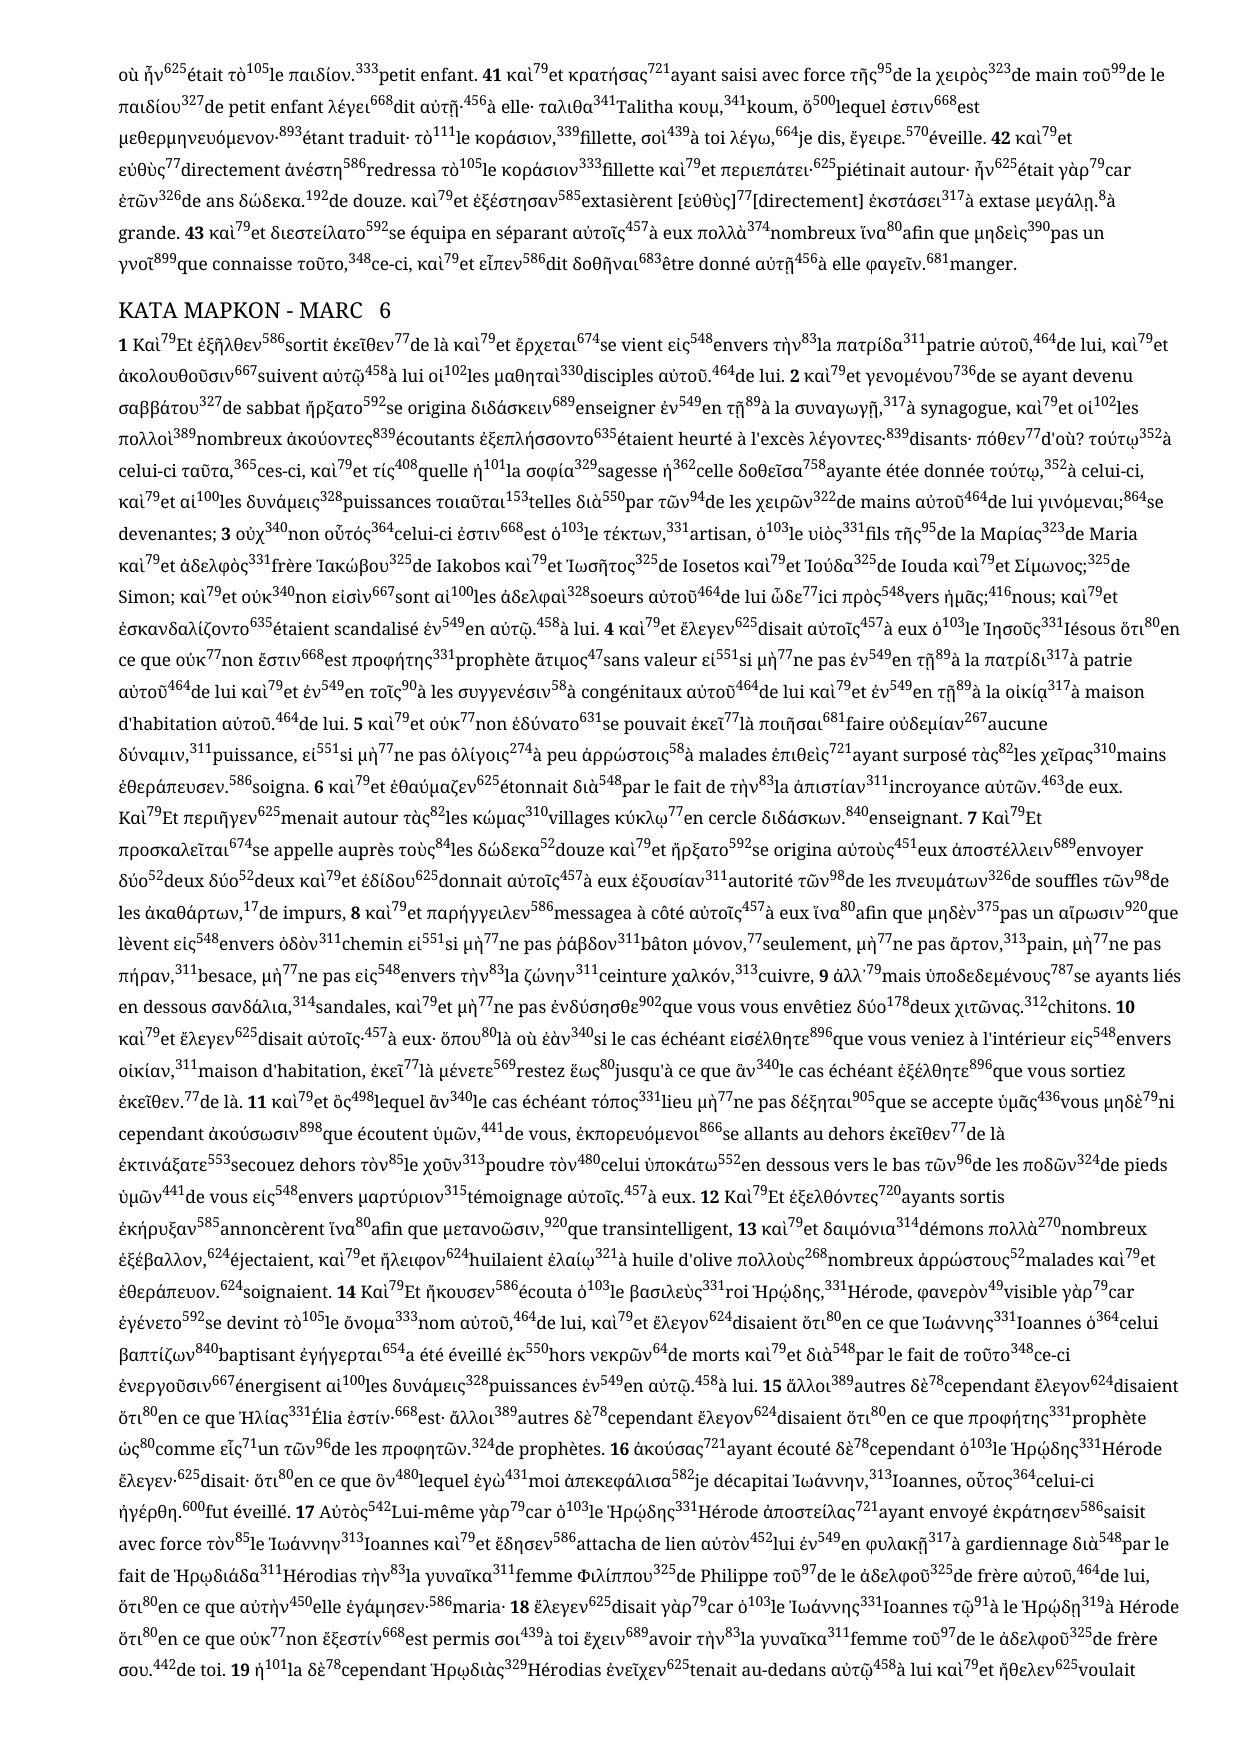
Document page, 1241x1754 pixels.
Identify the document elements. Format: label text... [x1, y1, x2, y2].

text 1 Καὶ79Et ἦλθον585vinrent εἰς548envers τὸ348ce πέραν77de l'autre côté τῆς95de la θαλάσσης323de mer εἰς548envers τὴν83la χώραν311région τῶν96de les Γερασηνῶν.64de Géraséniens. 2 καὶ79et ἐξελθόντος716de ayant sorti αὐτοῦ464de lui ἐκ550hors τοῦ99de le πλοίου327de navire εὐθὺς77directement ὑπήντησεν586vint à la rencontre αὐτῷ458à lui ἐκ550hors τῶν98de les μνημείων326de mémoriaux ἄνθρωπος331être humain ἐν549en πνεύματι321à souffle ἀκαθάρτῳ,12à impur, 3 ὃς498lequel τὴν243la κατοίκησιν311établissement d'habitat εἶχεν625avait ἐν549en τοῖς92à les μνήμασιν,320à monuments, καὶ79et οὐδὲ77non cependant ἁλύσει317à chaîne οὐκέτι77non plus οὐδεὶς390aucun ἐδύνατο631se pouvait αὐτὸν452lui δῆσαι681attacher de lien 4 διὰ548par le fait de τὸ348ce αὐτὸν452lui πολλάκις77souvent πέδαις316à entraves καὶ79et ἁλύσεσιν316à chaînes δεδέσθαι688avoir été attaché de lien καὶ79et διεσπάσθαι688avoir été tiré à travers ὑπ᾽550sous αὐτοῦ464de lui τὰς82les ἁλύσεις310chaînes καὶ79et τὰς82les πέδας310entraves συντετρῖφθαι,688avoir été broyé ensemble, καὶ79et οὐδεὶς390aucun ἴσχυεν625avait la ténacité αὐτὸν452lui δαμάσαι·681dompter· 5 καὶ79et διὰ550par παντὸς384de tout νυκτὸς323de nuit καὶ79et ἡμέρας323de journée ἐν549en τοῖς92à les μνήμασιν320à monuments καὶ79et ἐν549en τοῖς92à les ὄρεσιν320à montagnes ἦν625était κράζων840croassant καὶ79et κατακόπτων840coupant de haut en bas ἑαυτὸν528lui-même λίθοις.318à pierres. 6 Καὶ79Et ἰδὼν721ayant vu τὸν85le Ἰησοῦν313Iésous ἀπὸ547au loin μακρόθεν77à distance ἔδραμεν586courut καὶ79et προσεκύνησεν586prosterna vers αὐτῷ458à lui 7 καὶ79et κράξας721ayant croassé φωνῇ317à son de voix μεγάλῃ8à grande λέγει·668dit· τί412quel ἐμοὶ420à moi καὶ79et σοί,439à toi, Ἰησοῦ337Iésous υἱὲ337fils τοῦ97de le θεοῦ325de Dieu τοῦ97de le ὑψίστου;65de très haut; ὁρκίζω664je fais sermenter σε437toi τὸν85le θεόν,313Dieu, μή77ne pas με417moi βασανίσῃς.897que tu tortures. 8 ἔλεγεν625disait γὰρ79car αὐτῷ·458à lui· ἔξελθε554sors τὸ111le πνεῦμα339souffle τὸ111le ἀκάθαρτον28impur ἐκ550hors τοῦ97de le ἀνθρώπου.325de être humain. 9 καὶ79et ἐπηρώτα625demandait sur αὐτόν·452lui· τί412quel ὄνομά333nom σοι;439à toi; καὶ79et λέγει668dit αὐτῷ·458à lui· λεγιὼν329légion ὄνομά333nom μοι,420à moi, ὅτι80en ce que πολλοί389nombreux ἐσμεν.663nous sommes. 10 καὶ79et παρεκάλει625appelait à côté αὐτὸν452lui πολλὰ374nombreux ἵνα80afin que μὴ77ne pas αὐτὰ453eux ἀποστείλῃ899que envoie ἔξω552au-dehors τῆς95de la χώρας.323de région. 11 Ἦν625Était δὲ78cependant ἐκεῖ77là πρὸς549vers τῷ93à le ὄρει321à montagne ἀγέλη329harde χοίρων324de pourceaux μεγάλη20grande βοσκομένη·889étante faite paître· 12 καὶ79et παρεκάλεσαν585appelèrent à côté αὐτὸν452lui λέγοντες·839disants· πέμψον554mande ἡμᾶς416nous εἰς548envers τοὺς84les χοίρους,312pourceaux, ἵνα80afin que εἰς548envers αὐτοὺς451eux εἰσέλθωμεν.894que nous venions à l'intérieur. 13 καὶ79et ἐπέτρεψεν586permit αὐτοῖς.459à eux. καὶ79et ἐξελθόντα722ayants sortis τὰ104les πνεύματα332souffles τὰ104les ἀκάθαρτα23impurs εἰσῆλθον585vinrent à l'intérieur εἰς548envers τοὺς84les χοίρους,312pourceaux, καὶ79et ὥρμησεν586rua ἡ101la ἀγέλη329harde κατὰ550contre τοῦ97de le κρημνοῦ325de escarpement εἰς548envers τὴν83la θάλασσαν,311mer, ὡς77comme δισχίλιοι,70deux mille, καὶ79et ἐπνίγοντο635étaient étouffé ἐν549en τῇ89à la θαλάσσῃ.317à mer. 14 Καὶ79Et οἱ363ceux βόσκοντες839faisants paître αὐτοὺς451eux ἔφυγον585fuirent καὶ79et ἀπήγγειλαν585rapportèrent annonce εἰς548envers τὴν83la πόλιν311cité καὶ79et εἰς548envers τοὺς84les ἀγρούς·312champs· καὶ79et ἦλθον585vinrent ἰδεῖν681voir τί412quel ἐστιν668est τὸ366ce γεγονὸς785ayant devenu 15 καὶ79et ἔρχονται673se viennent πρὸς548vers τὸν85le Ἰησοῦν313Iésous καὶ79et θεωροῦσιν667observent τὸν346celui δαιμονιζόμενον875étant démonisé καθήμενον849se étant assis ἱματισμένον796ayant été vêtu himation καὶ79et σωφρονοῦντα,822étant sain d'émotion, τὸν346celui ἐσχηκότα770ayant eu τὸν85le λεγεῶνα,313légion, καὶ79et ἐφοβήθησαν.599furent effrayé. 16 καὶ79et διηγήσαντο591se racontèrent complètement αὐτοῖς457à eux οἱ363ceux ἰδόντες720ayants vus πῶς77comment? ἐγένετο592se devint τῷ352à celui δαιμονιζομένῳ880à étant démonisé καὶ79et περὶ550autour τῶν96de les χοίρων.324de pourceaux. 17 καὶ79et ἤρξαντο591se originèrent παρακαλεῖν689appeler à côté αὐτὸν452lui ἀπελθεῖν681éloigner ἀπὸ550au loin τῶν98de les ὁρίων326de frontières αὐτῶν.463de eux. 18 Καὶ79Et ἐμβαίνοντος834de embarquant αὐτοῦ464de lui εἰς548envers τὸ87le πλοῖον315navire παρεκάλει625appelait à côté αὐτὸν452lui ὁ364celui δαιμονισθεὶς760ayant été démonisé ἵνα80afin que μετ᾽550avec αὐτοῦ464de lui ᾖ.921que soit. 19 καὶ79et οὐκ77non ἀφῆκεν586abandonna αὐτόν,452lui, ἀλλὰ79mais λέγει668dit αὐτῷ·458à lui· ὕπαγε570dirige en arrière εἰς548envers τὸν85le οἶκόν313maison σου442de toi πρὸς548vers τοὺς84les σοὺς432tiens καὶ79et ἀπάγγειλον554rapporte annonce αὐτοῖς457à eux ὅσα481autant lesquels ὁ103le κύριός331Maître σοι439à toi πεποίηκεν642a fait καὶ79et ἠλέησέν586fit miséricorde σε.437toi. 20 καὶ79et ἀπῆλθεν586éloigna καὶ79et ἤρξατο592se origina κηρύσσειν689annoncer ἐν549en τῇ89à la Δεκαπόλει317à Décapole ὅσα481autant lesquels ἐποίησεν586fit αὐτῷ458à lui ὁ103le Ἰησοῦς,331Iésous, καὶ79et πάντες389tous ἐθαύμαζον.624étonnaient. 21 Καὶ79Et διαπεράσαντος716de ayant traversé τοῦ97de le Ἰησοῦ325de Iésous [ἐν549[en τῷ93à le πλοίῳ]321à navire] πάλιν77de nouveau εἰς548envers τὸ348ce πέραν77de l'autre côté συνήχθη600fut mené ensemble ὄχλος331foule πολὺς287nombreux ἐπ᾽548sur αὐτόν,452lui, καὶ79et ἦν625était παρὰ548à côté τὴν83la θάλασσαν.311mer. 22 Καὶ79Et ἰδοὺ,306voici, ἔρχεται674se vient εἷς71un τῶν96de les ἀρχισυναγώγων,324de chefs de synagogues, ὀνόματι321à nom Ἰάϊρος,331Iairos, καὶ79et ἰδὼν721ayant vu αὐτὸν452lui πίπτει668tombe πρὸς548vers τοὺς84les πόδας312pieds αὐτοῦ464de lui 23 καὶ79et παρακαλεῖ668appelle à côté αὐτὸν452lui πολλὰ374nombreux λέγων840disant ὅτι80en ce que τὸ105le θυγάτριόν333petite fille μου424de moi ἐσχάτως77dernièrement ἔχει,668a, ἵνα80afin que ἐλθὼν721ayant venu ἐπιθῇς897que tu surposes τὰς82les χεῖρας310mains αὐτῇ456à elle ἵνα80afin que σωθῇ911que soit sauvé καὶ79et ζήσῃ.899que vive. 24 καὶ79et ἀπῆλθεν586éloigna μετ᾽550avec αὐτοῦ.464de lui. καὶ79et ἠκολούθει625suivait αὐτῷ458à lui ὄχλος331foule πολὺς287nombreux καὶ79et συνέθλιβον624oppressaient ensemble αὐτόν.452lui. 25 Καὶ79Et γυνὴ329femme οὖσα838étante ἐν549en ῥύσει317à écoulement αἵματος327de sang δώδεκα180douze ἔτη314ans 26 καὶ79et πολλὰ374nombreux παθοῦσα719ayante soufferte ὑπὸ550sous πολλῶν280de nombreux ἰατρῶν324de médecins καὶ79et δαπανήσασα719ayante dépensée τὰ347ces παρ᾽550à côté αὐτῆς535de elle-même πάντα374tous καὶ79et μηδὲν375pas un ὠφεληθεῖσα758ayante étée profitée ἀλλὰ79mais μᾶλλον77davantage εἰς548envers τὸ87le χεῖρον6pire ἐλθοῦσα,719ayante venue, 27 ἀκούσασα719ayante écoutée τὰ365ces περὶ550autour τοῦ97de le Ἰησοῦ,325de Iésous, ἐλθοῦσα719ayante venue ἐν549en τῷ91à le ὄχλῳ319à foule ὄπισθεν77de derrière ἥψατο592se toucha τοῦ99de le ἱματίου327de himation αὐτοῦ·464de lui· 28 ἔλεγεν625disait γὰρ79car ὅτι80en ce que ἐὰν80si le cas échéant ἅψωμαι901que je me touche κἂν77et si τῶν98de les ἱματίων326de himations αὐτοῦ464de lui σωθήσομαι.615je serai sauvé. 29 καὶ79et εὐθὺς77directement ἐξηράνθη600fut séché ἡ101la πηγὴ329source τοῦ99de le αἵματος327de sang αὐτῆς462de elle καὶ79et ἔγνω586connut τῷ253à le σώματι321à corps ὅτι80en ce que ἴαται654a été guéri ἀπὸ550au loin τῆς95de la μάστιγος.323de fouet. 30 καὶ79et εὐθὺς77directement ὁ103le Ἰησοῦς331Iésous ἐπιγνοὺς721ayant reconnu ἐν549en ἑαυτῷ533à lui-même τὴν83la ἐξ550hors αὐτοῦ464de lui δύναμιν311puissance ἐξελθοῦσαν705ayante sortie ἐπιστραφεὶς760ayant été retourné au-dessus ἐν549en τῷ91à le ὄχλῳ319à foule ἔλεγεν·625disait· τίς410quel μου424de moi ἥψατο592se toucha τῶν98de les ἱματίων;326de himations; 31 καὶ79et ἔλεγον624disaient αὐτῷ458à lui οἱ102les μαθηταὶ330disciples αὐτοῦ·464de lui· βλέπεις666tu regardes τὸν85le ὄχλον313foule συνθλίβοντά822oppressant ensemble σε437toi καὶ79et λέγεις·666tu dis· τίς410quel μου424de moi ἥψατο;592se toucha; 32 καὶ79et περιεβλέπετο631se regardait autour ἰδεῖν681voir τὴν344celle τοῦτο348ce-ci ποιήσασαν.705ayante faite. 33 ἡ101la δὲ78cependant γυνὴ329femme φοβηθεῖσα758ayante étée effrayée καὶ79et τρέμουσα,838tremblante, εἰδυῖα781ayante sue ὃ500lequel γέγονεν642a devenu αὐτῇ,456à elle, ἦλθεν586vint καὶ79et προσέπεσεν586tomba vers αὐτῷ458à lui καὶ79et εἶπεν586dit αὐτῷ458à lui πᾶσαν267toute τὴν83la ἀλήθειαν.311vérité. 34 ὁ469celui δὲ78cependant εἶπεν586dit αὐτῇ·456à elle· θυγάτηρ,335fille, ἡ101la πίστις329croyance σου442de toi σέσωκέν642a sauvé σε·437toi· ὕπαγε570dirige en arrière εἰς548envers εἰρήνην311paix καὶ79et ἴσθι570sois ὑγιὴς45saine ἀπὸ550au loin τῆς95de la μάστιγός323de fouet σου.442de toi. 35 Ἔτι77Encore αὐτοῦ464de lui λαλοῦντος834de bavardant ἔρχονται673se viennent ἀπὸ550au loin τοῦ97de le ἀρχισυναγώγου325de chef de synagogue λέγοντες839disants ὅτι80en ce que ἡ101la θυγάτηρ329fille σου442de toi ἀπέθανεν·586mourut loin· τί399quel ἔτι77encore σκύλλεις666tu écorches τὸν85le διδάσκαλον;313enseignant; 36 ὁ103le δὲ78cependant Ἰησοῦς331Iésous παρακούσας721ayant écouté à côté τὸν85le λόγον313discours λαλούμενον875étant bavardé λέγει668dit τῷ91à le ἀρχισυναγώγῳ·319à chef de synagogue· μὴ77ne pas φοβοῦ,574te effraie, μόνον77seulement πίστευε.570crois. 37 καὶ79et οὐκ77non ἀφῆκεν586abandonna οὐδένα373aucun μετ᾽550avec αὐτοῦ464de lui συνακολουθῆσαι681suivre ensemble εἰ551si μὴ77ne pas τὸν85le Πέτρον313Pierre καὶ79et Ἰάκωβον313Iakobos καὶ79et Ἰωάννην313Ioannes τὸν85le ἀδελφὸν313frère Ἰακώβου.325de Iakobos. 38 καὶ79et ἔρχονται673se viennent εἰς548envers τὸν85le οἶκον313maison τοῦ97de le ἀρχισυναγώγου,325de chef de synagogue, καὶ79et θεωρεῖ668observe θόρυβον313tumulte καὶ79et κλαίοντας821pleurants καὶ79et ἀλαλάζοντας821criants alala πολλά,374nombreux, 39 καὶ79et εἰσελθὼν721ayant venu à l'intérieur λέγει668dit αὐτοῖς·457à eux· τί399quel θορυβεῖσθε677vous êtes tumultués καὶ79et κλαίετε;665vous pleurez; τὸ105le παιδίον333petit enfant οὐκ77non ἀπέθανεν586mourut loin ἀλλὰ79mais καθεύδει.668dort de haut en bas. 40 καὶ79et κατεγέλων624riaient de haut en bas αὐτοῦ.464de lui. αὐτὸς469lui δὲ78cependant ἐκβαλὼν721ayant éjecté πάντας372tous παραλαμβάνει668prend à côté τὸν85le πατέρα313père τοῦ99de le παιδίου327de petit enfant καὶ79et τὴν83la μητέρα311mère καὶ79et τοὺς345ceux μετ᾽550avec αὐτοῦ464de lui καὶ79et εἰσπορεύεται674se va à l'intérieur ὅπου80là où ἦν625était τὸ105le παιδίον.333petit enfant. 41 καὶ79et κρατήσας721ayant saisi avec force τῆς95de la χειρὸς323de main τοῦ99de le παιδίου327de petit enfant λέγει668dit αὐτῇ·456à elle· ταλιθα341Talitha κουμ,341koum, ὅ500lequel ἐστιν668est μεθερμηνευόμενον·893étant traduit· τὸ111le κοράσιον,339fillette, σοὶ439à toi λέγω,664je dis, ἔγειρε.570éveille. 42 καὶ79et εὐθὺς77directement ἀνέστη586redressa τὸ105le κοράσιον333fillette καὶ79et περιεπάτει·625piétinait autour· ἦν625était γὰρ79car ἐτῶν326de ans δώδεκα.192de douze. καὶ79et ἐξέστησαν585extasièrent [εὐθὺς]77[directement] ἐκστάσει317à extase μεγάλῃ.8à grande. 43 καὶ79et διεστείλατο592se équipa en séparant αὐτοῖς457à eux πολλὰ374nombreux ἵνα80afin que μηδεὶς390pas un γνοῖ899que connaisse τοῦτο,348ce-ci, καὶ79et εἶπεν586dit δοθῆναι683être donné αὐτῇ456à elle φαγεῖν.681manger. [118, 59, 1181, 276]
text ΚΑΤΑ ΜΑΡΚΟΝ - MARC 6 [118, 294, 1181, 324]
text 1 Καὶ79Et ἐξῆλθεν586sortit ἐκεῖθεν77de là καὶ79et ἔρχεται674se vient εἰς548envers τὴν83la πατρίδα311patrie αὐτοῦ,464de lui, καὶ79et ἀκολουθοῦσιν667suivent αὐτῷ458à lui οἱ102les μαθηταὶ330disciples αὐτοῦ.464de lui. 2 καὶ79et γενομένου736de se ayant devenu σαββάτου327de sabbat ἤρξατο592se origina διδάσκειν689enseigner ἐν549en τῇ89à la συναγωγῇ,317à synagogue, καὶ79et οἱ102les πολλοὶ389nombreux ἀκούοντες839écoutants ἐξεπλήσσοντο635étaient heurté à l'excès λέγοντες·839disants· πόθεν77d'où? τούτῳ352à celui-ci ταῦτα,365ces-ci, καὶ79et τίς408quelle ἡ101la σοφία329sagesse ἡ362celle δοθεῖσα758ayante étée donnée τούτῳ,352à celui-ci, καὶ79et αἱ100les δυνάμεις328puissances τοιαῦται153telles διὰ550par τῶν94de les χειρῶν322de mains αὐτοῦ464de lui γινόμεναι;864se devenantes; 3 οὐχ340non οὗτός364celui-ci ἐστιν668est ὁ103le τέκτων,331artisan, ὁ103le υἱὸς331fils τῆς95de la Μαρίας323de Maria καὶ79et ἀδελφὸς331frère Ἰακώβου325de Iakobos καὶ79et Ἰωσῆτος325de Iosetos καὶ79et Ἰούδα325de Iouda καὶ79et Σίμωνος;325de Simon; καὶ79et οὐκ340non εἰσὶν667sont αἱ100les ἀδελφαὶ328soeurs αὐτοῦ464de lui ὧδε77ici πρὸς548vers ἡμᾶς;416nous; καὶ79et ἐσκανδαλίζοντο635étaient scandalisé ἐν549en αὐτῷ.458à lui. 4 καὶ79et ἔλεγεν625disait αὐτοῖς457à eux ὁ103le Ἰησοῦς331Iésous ὅτι80en ce que οὐκ77non ἔστιν668est προφήτης331prophète ἄτιμος47sans valeur εἰ551si μὴ77ne pas ἐν549en τῇ89à la πατρίδι317à patrie αὐτοῦ464de lui καὶ79et ἐν549en τοῖς90à les συγγενέσιν58à congénitaux αὐτοῦ464de lui καὶ79et ἐν549en τῇ89à la οἰκίᾳ317à maison d'habitation αὐτοῦ.464de lui. 5 καὶ79et οὐκ77non ἐδύνατο631se pouvait ἐκεῖ77là ποιῆσαι681faire οὐδεμίαν267aucune δύναμιν,311puissance, εἰ551si μὴ77ne pas ὀλίγοις274à peu ἀρρώστοις58à malades ἐπιθεὶς721ayant surposé τὰς82les χεῖρας310mains ἐθεράπευσεν.586soigna. 6 καὶ79et ἐθαύμαζεν625étonnait διὰ548par le fait de τὴν83la ἀπιστίαν311incroyance αὐτῶν.463de eux. Καὶ79Et περιῆγεν625menait autour τὰς82les κώμας310villages κύκλῳ77en cercle διδάσκων.840enseignant. 7 Καὶ79Et προσκαλεῖται674se appelle auprès τοὺς84les δώδεκα52douze καὶ79et ἤρξατο592se origina αὐτοὺς451eux ἀποστέλλειν689envoyer δύο52deux δύο52deux καὶ79et ἐδίδου625donnait αὐτοῖς457à eux ἐξουσίαν311autorité τῶν98de les πνευμάτων326de souffles τῶν98de les ἀκαθάρτων,17de impurs, 8 καὶ79et παρήγγειλεν586messagea à côté αὐτοῖς457à eux ἵνα80afin que μηδὲν375pas un αἴρωσιν920que lèvent εἰς548envers ὁδὸν311chemin εἰ551si μὴ77ne pas ῥάβδον311bâton μόνον,77seulement, μὴ77ne pas ἄρτον,313pain, μὴ77ne pas πήραν,311besace, μὴ77ne pas εἰς548envers τὴν83la ζώνην311ceinture χαλκόν,313cuivre, 9 ἀλλ᾽79mais ὑποδεδεμένους787se ayants liés en dessous σανδάλια,314sandales, καὶ79et μὴ77ne pas ἐνδύσησθε902que vous vous envêtiez δύο178deux χιτῶνας.312chitons. 10 καὶ79et ἔλεγεν625disait αὐτοῖς·457à eux· ὅπου80là où ἐὰν340si le cas échéant εἰσέλθητε896que vous veniez à l'intérieur εἰς548envers οἰκίαν,311maison d'habitation, ἐκεῖ77là μένετε569restez ἕως80jusqu'à ce que ἂν340le cas échéant ἐξέλθητε896que vous sortiez ἐκεῖθεν.77de là. 11 καὶ79et ὃς498lequel ἂν340le cas échéant τόπος331lieu μὴ77ne pas δέξηται905que se accepte ὑμᾶς436vous μηδὲ79ni cependant ἀκούσωσιν898que écoutent ὑμῶν,441de vous, ἐκπορευόμενοι866se allants au dehors ἐκεῖθεν77de là ἐκτινάξατε553secouez dehors τὸν85le χοῦν313poudre τὸν480celui ὑποκάτω552en dessous vers le bas τῶν96de les ποδῶν324de pieds ὑμῶν441de vous εἰς548envers μαρτύριον315témoignage αὐτοῖς.457à eux. 12 Καὶ79Et ἐξελθόντες720ayants sortis ἐκήρυξαν585annoncèrent ἵνα80afin que μετανοῶσιν,920que transintelligent, 13 καὶ79et δαιμόνια314démons πολλὰ270nombreux ἐξέβαλλον,624éjectaient, καὶ79et ἤλειφον624huilaient ἐλαίῳ321à huile d'olive πολλοὺς268nombreux ἀρρώστους52malades καὶ79et ἐθεράπευον.624soignaient. 14 Καὶ79Et ἤκουσεν586écouta ὁ103le βασιλεὺς331roi Ἡρῴδης,331Hérode, φανερὸν49visible γὰρ79car ἐγένετο592se devint τὸ105le ὄνομα333nom αὐτοῦ,464de lui, καὶ79et ἔλεγον624disaient ὅτι80en ce que Ἰωάννης331Ioannes ὁ364celui βαπτίζων840baptisant ἐγήγερται654a été éveillé ἐκ550hors νεκρῶν64de morts καὶ79et διὰ548par le fait de τοῦτο348ce-ci ἐνεργοῦσιν667énergisent αἱ100les δυνάμεις328puissances ἐν549en αὐτῷ.458à lui. 15 ἄλλοι389autres δὲ78cependant ἔλεγον624disaient ὅτι80en ce que Ἠλίας331Élia ἐστίν·668est· ἄλλοι389autres δὲ78cependant ἔλεγον624disaient ὅτι80en ce que προφήτης331prophète ὡς80comme εἷς71un τῶν96de les προφητῶν.324de prophètes. 16 ἀκούσας721ayant écouté δὲ78cependant ὁ103le Ἡρῴδης331Hérode ἔλεγεν·625disait· ὅτι80en ce que ὃν480lequel ἐγὼ431moi ἀπεκεφάλισα582je décapitai Ἰωάννην,313Ioannes, οὗτος364celui-ci ἠγέρθη.600fut éveillé. 17 Αὐτὸς542Lui-même γὰρ79car ὁ103le Ἡρῴδης331Hérode ἀποστείλας721ayant envoyé ἐκράτησεν586saisit avec force τὸν85le Ἰωάννην313Ioannes καὶ79et ἔδησεν586attacha de lien αὐτὸν452lui ἐν549en φυλακῇ317à gardiennage διὰ548par le fait de Ἡρῳδιάδα311Hérodias τὴν83la γυναῖκα311femme Φιλίππου325de Philippe τοῦ97de le ἀδελφοῦ325de frère αὐτοῦ,464de lui, ὅτι80en ce que αὐτὴν450elle ἐγάμησεν·586maria· 18 ἔλεγεν625disait γὰρ79car ὁ103le Ἰωάννης331Ioannes τῷ91à le Ἡρῴδῃ319à Hérode ὅτι80en ce que οὐκ77non ἔξεστίν668est permis σοι439à toi ἔχειν689avoir τὴν83la γυναῖκα311femme τοῦ97de le ἀδελφοῦ325de frère σου.442de toi. 19 ἡ101la δὲ78cependant Ἡρῳδιὰς329Hérodias ἐνεῖχεν625tenait au-dedans αὐτῷ458à lui καὶ79et ἤθελεν625voulait αὐτὸν452lui ἀποκτεῖναι,681tuer catégoriquement, καὶ79et οὐκ77non ἠδύνατο·631se pouvait· 20 ὁ103le γὰρ79car Ἡρῴδης331Hérode ἐφοβεῖτο631se effrayait τὸν85le Ἰωάννην,313Ioannes, εἰδὼς783ayant su αὐτὸν452lui ἄνδρα313homme δίκαιον4juste καὶ79et ἅγιον,4saint, καὶ79et συνετήρει625gardait ensemble αὐτόν,452lui, καὶ79et ἀκούσας721ayant écouté αὐτοῦ464de lui πολλὰ374nombreux ἠπόρει,625embarrassait, καὶ79et ἡδέως77plaisamment αὐτοῦ464de lui ἤκουεν.625écoutait. 21 Καὶ79Et γενομένης732de se ayante devenue ἡμέρας323de journée εὐκαίρου14de bien de moment ὅτε77lorsque Ἡρῴδης331Hérode τοῖς92à les γενεσίοις320à fêtes de naissance αὐτοῦ464de lui δεῖπνον315dîner ἐποίησεν586fit τοῖς90à les μεγιστᾶσιν318à magnats αὐτοῦ464de lui καὶ79et τοῖς90à les χιλιάρχοις318à chiliarques καὶ79et τοῖς90à les πρώτοις58à premiers τῆς95de la Γαλιλαίας,323de Galilée, 22 καὶ79et εἰσελθούσης714de ayante venue à l'intérieur τῆς95de la θυγατρὸς323de fille αὐτοῦ464de lui Ἡρῳδιάδος323de Hérodias καὶ79et ὀρχησαμένης732de se ayante dansée καὶ79et ἀρεσάσης714de ayante plue τῷ91à le Ἡρῴδῃ319à Hérode καὶ79et τοῖς351à ceux συνανακειμένοις.854à se couchants de bas en haut ensemble. εἶπεν586dit ὁ103le βασιλεὺς331roi τῷ93à le κορασίῳ·321à fillette· αἴτησόν554demande με417moi ὃ482lequel ἐὰν340si le cas échéant θέλῃς,919que tu veuilles, καὶ79et δώσω602je donnerai σοι·439à toi· 23 καὶ79et ὤμοσεν586jura αὐτῇ456à elle [πολλὰ]374[nombreux] ὅ482lequel τι375un quelconque ἐάν340si le cas échéant με417moi αἰτήσῃς897que tu demandes δώσω602je donnerai σοι439à toi ἕως552jusqu'à ce que ἡμίσους386de demi τῆς95de la βασιλείας323de royauté μου.424de moi. 24 καὶ79et ἐξελθοῦσα719ayante sortie εἶπεν586dit τῇ89à la μητρὶ317à mère αὐτῆς·462de elle· τί399quel αἰτήσωμαι;901que je me demande; ἡ467celle δὲ78cependant εἶπεν·586dit· τὴν83la κεφαλὴν311tête Ἰωάννου325de Ioannes τοῦ358de celui βαπτίζοντος.834de baptisant. 25 καὶ79et εἰσελθοῦσα719ayante venue à l'intérieur εὐθὺς77directement μετὰ550avec σπουδῆς323de hâte πρὸς548vers τὸν85le βασιλέα313roi ᾐτήσατο592se demanda λέγουσα·838disante· θέλω664je veux ἵνα80afin que ἐξαυτῆς77immédiatement δῷς897que tu donnes μοι420à moi ἐπὶ549sur πίνακι319à planche τὴν83la κεφαλὴν311tête Ἰωάννου325de Ioannes τοῦ97de le βαπτιστοῦ.325de Baptiseur. 26 καὶ79et περίλυπος47triste autour γενόμενος740se ayant devenu ὁ103le βασιλεὺς331roi διὰ548par le fait de τοὺς84les ὅρκους312serments καὶ79et τοὺς345ceux συνανακειμένους848se couchants de bas en haut ensemble οὐκ77non ἠθέλησεν586voulut ἀθετῆσαι681démettre αὐτήν·450elle· 27 καὶ79et εὐθὺς77directement ἀποστείλας721ayant envoyé ὁ103le βασιλεὺς331roi σπεκουλάτορα313spéculateur ἐπέταξεν586ordonna sûrement ἐνέγκαι681porter τὴν83la κεφαλὴν311tête αὐτοῦ.464de lui. καὶ79et ἀπελθὼν721ayant éloigné ἀπεκεφάλισεν586décapita αὐτὸν452lui ἐν549en τῇ89à la φυλακῇ317à gardiennage 28 καὶ79et ἤνεγκεν586porta τὴν83la κεφαλὴν311tête αὐτοῦ464de lui ἐπὶ549sur πίνακι319à planche καὶ79et ἔδωκεν586donna αὐτὴν450elle τῷ93à le κορασίῳ,321à fillette, καὶ79et τὸ105le κοράσιον333fillette ἔδωκεν586donna αὐτὴν450elle τῇ89à la μητρὶ317à mère αὐτῆς.462de elle. 29 καὶ79et ἀκούσαντες720ayants écoutés οἱ102les μαθηταὶ330disciples αὐτοῦ464de lui ἦλθον585vinrent καὶ79et ἦραν585levèrent τὸ87le πτῶμα315corps tombé αὐτοῦ464de lui καὶ79et ἔθηκαν585posèrent αὐτὸ454lui ἐν549en μνημείῳ.321à mémorial. 30 Καὶ79Et συνάγονται679sont menés ensemble οἱ102les ἀπόστολοι330envoyés πρὸς548vers τὸν85le Ἰησοῦν313Iésous καὶ79et ἀπήγγειλαν585rapportèrent annonce αὐτῷ458à lui πάντα374tous ὅσα481autant lesquels ἐποίησαν585firent καὶ79et ὅσα481autant lesquels ἐδίδαξαν.585enseignèrent. 31 καὶ79et λέγει668dit αὐτοῖς·457à eux· δεῦτε553venez ici ὑμεῖς447vous αὐτοὶ523vous-mêmes κατ᾽548selon ἰδίαν544en propre εἰς548envers ἔρημον4désert τόπον313lieu καὶ79et ἀναπαύσασθε557que vous vous pausez de bas en haut ὀλίγον.77peu. ἦσαν624étaient γὰρ79car οἱ363ceux ἐρχόμενοι866se venants καὶ79et οἱ363ceux ὑπάγοντες839dirigeants en arrière πολλοί,389nombreux, καὶ79et οὐδὲ77non cependant φαγεῖν681manger εὐκαίρουν.624avaient moment de bien. 32 Καὶ79Et ἀπῆλθον585éloignèrent ἐν549en τῷ93à le πλοίῳ321à navire εἰς548envers ἔρημον4désert τόπον313lieu κατ᾽548selon ἰδίαν.544en propre. 33 καὶ79et εἶδον585virent αὐτοὺς451eux ὑπάγοντας821dirigeants en arrière καὶ79et ἐπέγνωσαν585reconnurent πολλοὶ389nombreux καὶ79et πεζῇ77pédestrement ἀπὸ550au loin πασῶν278de toutes τῶν94de les πόλεων322de cités συνέδραμον585coururent ensemble ἐκεῖ77là καὶ79et προῆλθον585vinrent devant αὐτούς.451eux. 34 Καὶ79Et ἐξελθὼν721ayant sorti εἶδεν586vit πολὺν269nombreux ὄχλον313foule καὶ79et ἐσπλαγχνίσθη600fut remué aux entrailles ἐπ᾽548sur αὐτούς,451eux, ὅτι80en ce que ἦσαν624étaient ὡς80comme πρόβατα332brebis μὴ77ne pas ἔχοντα841ayants ποιμένα,313berger, καὶ79et ἤρξατο592se origina διδάσκειν689enseigner αὐτοὺς451eux πολλά.374nombreux. 35 Καὶ79Et ἤδη77déjà ὥρας323de heure πολλῆς279de nombreuse γενομένης732de se ayante devenue προσελθόντες720ayants venus vers αὐτῷ458à lui οἱ102les μαθηταὶ330disciples αὐτοῦ464de lui ἔλεγον624disaient ὅτι80en ce que ἔρημός47désert ἐστιν668est ὁ103le τόπος331lieu καὶ79et ἤδη77déjà ὥρα329heure πολλή·285nombreuse· 36 ἀπόλυσον554délie au loin αὐτούς,451eux, ἵνα80afin que ἀπελθόντες720ayants éloignés εἰς548envers τοὺς84les κύκλῳ77en cercle ἀγροὺς312champs καὶ79et κώμας310villages ἀγοράσωσιν898que achètent à l'agora ἑαυτοῖς532à eux-mêmes τί399un quelconque φάγωσιν.898que mangent. 37 ὁ469celui δὲ78cependant ἀποκριθεὶς760ayant été répondu εἶπεν586dit αὐτοῖς·457à eux· δότε553donnez αὐτοῖς457à eux ὑμεῖς447vous φαγεῖν.681manger. καὶ79et λέγουσιν667disent αὐτῷ·458à lui· ἀπελθόντες720ayants éloignés ἀγοράσωμεν894que nous achetions à l'agora δηναρίων326de deniers διακοσίων192de deux cents ἄρτους312pains καὶ79et δώσομεν601nous donnerons αὐτοῖς457à eux φαγεῖν;681manger; 38 ὁ469celui δὲ78cependant λέγει668dit αὐτοῖς·457à eux· πόσους161combien grands? ἄρτους312pains ἔχετε;665vous avez; ὑπάγετε569dirigez en arrière ἴδετε.553voyez. καὶ79et γνόντες720ayants connus λέγουσιν·667disent· πέντε,52cinq, καὶ79et δύο178deux ἰχθύας.312poissons. 39 καὶ79et ἐπέταξεν586ordonna sûrement αὐτοῖς457à eux ἀνακλῖναι681récliner πάντας372tous συμπόσια314compagnies de boissons συμπόσια314compagnies de boissons ἐπὶ549sur τῷ91à le χλωρῷ10à vert χόρτῳ.319à herbe. 40 καὶ79et ἀνέπεσαν585tombèrent de bas en haut πρασιαὶ328rangées de légumes πρασιαὶ328rangées de légumes κατὰ548selon ἑκατὸν52cent καὶ79et κατὰ548selon πεντήκοντα.52cinquante. 41 καὶ79et λαβὼν721ayant pris τοὺς84les πέντε178cinq ἄρτους312pains καὶ79et τοὺς84les δύο178deux ἰχθύας312poissons ἀναβλέψας721ayant regardé de bas en haut εἰς548envers τὸν85le οὐρανὸν313ciel εὐλόγησεν586élogia καὶ79et κατέκλασεν586cassa de haut en bas τοὺς84les ἄρτους312pains καὶ79et ἐδίδου625donnait τοῖς90à les μαθηταῖς318à disciples [αὐτοῦ]464[de lui] ἵνα80afin que παρατιθῶσιν920que posent à côté αὐτοῖς,457à eux, καὶ79et τοὺς84les δύο178deux ἰχθύας312poissons ἐμέρισεν586partagea πᾶσιν.377à tous. 42 καὶ79et ἔφαγον585mangèrent πάντες389tous καὶ79et ἐχορτάσθησαν,599furent fourragé, 43 καὶ79et ἦραν585levèrent κλάσματα314morceaux δώδεκα190de douze κοφίνων324de couffins πληρώματα314plénitudes καὶ79et ἀπὸ550au loin τῶν96de les ἰχθύων.324de poissons. 44 καὶ79et ἦσαν624étaient οἱ363ceux φαγόντες720ayants mangés [τοὺς84[les ἄρτους]312pains] πεντακισχίλιοι196cinq mille ἄνδρες.330hommes. 45 Καὶ79Et εὐθὺς77directement ἠνάγκασεν586contraignit τοὺς84les μαθητὰς312disciples αὐτοῦ464de lui ἐμβῆναι681embarquer εἰς548envers τὸ87le πλοῖον315navire καὶ79et προάγειν689mener devant εἰς548envers τὸ348ce πέραν77de l'autre côté πρὸς548vers Βηθσαϊδάν,311Bethsaïda, ἕως80jusqu'à ce que αὐτὸς469lui ἀπολύει668délie au loin τὸν85le ὄχλον.313foule. 46 καὶ79et ἀποταξάμενος740se ayant éloigné en ordonnance αὐτοῖς457à eux ἀπῆλθεν586éloigna εἰς548envers τὸ87le ὄρος315montagne προσεύξασθαι.682se prier. 47 Καὶ79Et ὀψίας63de tardive γενομένης732de se ayante devenue ἦν625était τὸ105le πλοῖον333navire ἐν549en μέσῳ61à au milieu τῆς95de la θαλάσσης,323de mer, καὶ79et αὐτὸς469lui μόνος132seul ἐπὶ550sur τῆς95de la γῆς.323de terre. 48 καὶ79et ἰδὼν721ayant vu αὐτοὺς451eux βασανιζομένους874étants torturés ἐν549en τῷ354à ce ἐλαύνειν,689propulser, ἦν625était γὰρ79car ὁ103le ἄνεμος331vent ἐναντίος47à l'encontre αὐτοῖς,457à eux, καὶ79et περὶ548autour τετάρτην201quatrième φυλακὴν311gardiennage τῆς95de la νυκτὸς323de nuit ἔρχεται674se vient πρὸς548vers αὐτοὺς451eux περιπατῶν840piétinant autour ἐπὶ550sur τῆς95de la θαλάσσης323de mer καὶ79et ἤθελεν625voulait παρελθεῖν681passer à côté αὐτούς.451eux. 49 οἱ468ceux δὲ78cependant ἰδόντες720ayants vus αὐτὸν452lui ἐπὶ550sur τῆς95de la θαλάσσης323de mer περιπατοῦντα822piétinant autour ἔδοξαν585estimèrent ὅτι80en ce que φάντασμά333phantasme ἐστιν,668est, καὶ79et ἀνέκραξαν·585croassèrent de bas en haut· 50 πάντες389tous γὰρ79car αὐτὸν452lui εἶδον585virent καὶ79et ἐταράχθησαν.599furent troublé. ὁ469celui δὲ78cependant εὐθὺς77directement ἐλάλησεν586bavarda μετ᾽550avec αὐτῶν,463de eux, καὶ79et λέγει668dit αὐτοῖς·457à eux· θαρσεῖτε,569ayez courage, ἐγώ431moi εἰμι·664je suis· μὴ77ne pas φοβεῖσθε.573que vous vous effrayez. 51 καὶ79et ἀνέβη586monta πρὸς548vers αὐτοὺς451eux εἰς548envers τὸ87le πλοῖον315navire καὶ79et ἐκόπασεν586cessa ὁ103le ἄνεμος,331vent, καὶ79et λίαν77extrêmement [ἐκ550[hors περισσοῦ]18de surabondant] ἐν549en ἑαυτοῖς532à eux-mêmes ἐξίσταντο·630se extasiaient· 52 οὐ77non γὰρ79car συνῆκαν585comprirent ἐπὶ549sur τοῖς90à les ἄρτοις,318à pains, ἀλλ᾽79mais ἦν625était αὐτῶν463de eux ἡ101la καρδία329coeur πεπωρωμένη.811ayante étée rendue calleux. 53 Καὶ79Et διαπεράσαντες720ayants traversés ἐπὶ548sur τὴν83la γῆν311terre ἦλθον585vinrent εἰς548envers Γεννησαρὲτ311Génésareth καὶ79et προσωρμίσθησαν.599furent amarré. 54 Καὶ79Et ἐξελθόντων715de ayants sortis αὐτῶν463de eux ἐκ550hors τοῦ99de le πλοίου327de navire εὐθὺς77directement ἐπιγνόντες720ayants reconnus αὐτὸν452lui 55 περιέδραμον585coururent autour ὅλην267toute entière τὴν83la χώραν311région ἐκείνην136celle-là καὶ79et ἤρξαντο591se originèrent ἐπὶ549sur τοῖς90à les κραβάττοις318à grabats τοὺς345ceux κακῶς77malicieusement ἔχοντας821ayants περιφέρειν689porter autour ὅπου80là où ἤκουον624écoutaient ὅτι80en ce que ἐστίν.668est. 56 καὶ79et ὅπου80là où ἂν340le cas échéant εἰσεπορεύετο631se allait à l'intérieur εἰς548envers κώμας310villages ἢ79ou εἰς548envers πόλεις310cités ἢ79ou εἰς548envers ἀγρούς,312champs, ἐν549en ταῖς88à les ἀγοραῖς316à agoras ἐτίθεσαν624posaient τοὺς345ceux ἀσθενοῦντας821étants infirme καὶ79et παρεκάλουν624appelaient à côté αὐτὸν452lui ἵνα80afin que κἂν77et si τοῦ99de le κρασπέδου327de frange τοῦ99de le ἱματίου327de himation αὐτοῦ464de lui ἅψωνται·904que se touchent· καὶ79et ὅσοι497autant lesquels ἂν340le cas échéant ἥψαντο591se touchèrent αὐτοῦ464de lui ἐσῴζοντο.635étaient sauvé. [118, 329, 1181, 1682]
